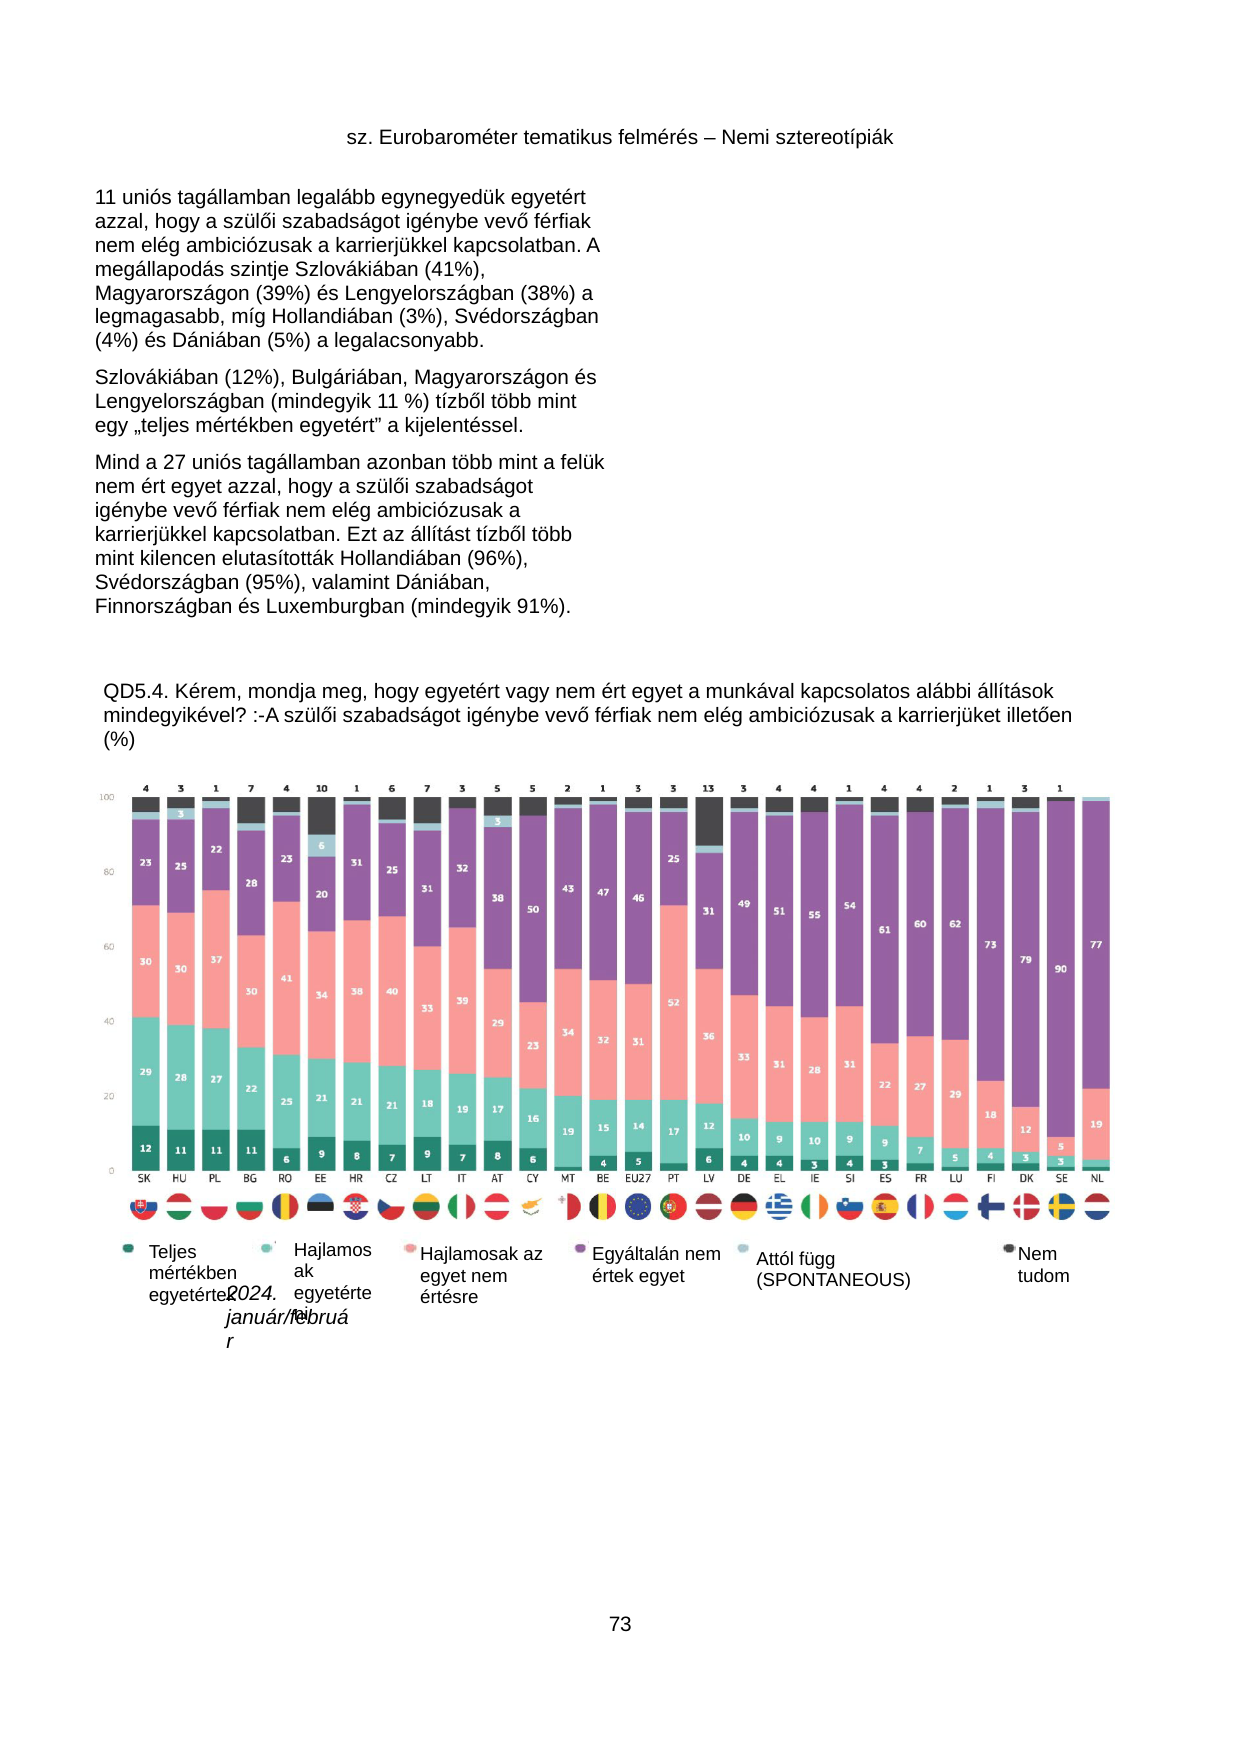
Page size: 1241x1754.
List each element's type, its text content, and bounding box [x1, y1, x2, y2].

text Mind a 27 uniós tagállamban azonban több mint a felük nem ért egyet azzal, hogy a szülői szabadságot igénybe vevő férfiak nem elég ambiciózusak a karrierjükkel kapcsolatban. Ezt az állítást tízből több mint kilencen elutasították Hollandiában (96%), Svédországban (95%), valamint Dániában, Finnországban és Luxemburgban (mindegyik 91%). [94, 450, 605, 618]
text 11 uniós tagállamban legalább egynegyedük egyetért azzal, hogy a szülői szabadságot igénybe vevő férfiak nem elég ambiciózusak a karrierjükkel kapcsolatban. A megállapodás szintje Szlovákiában (41%), Magyarországon (39%) és Lengyelországban (38%) a legmagasabb, míg Hollandiában (3%), Svédországban (4%) és Dániában (5%) a legalacsonyabb. [94, 184, 605, 352]
picture [89, 779, 1115, 1223]
picture [116, 1226, 1016, 1263]
text Szlovákiában (12%), Bulgáriában, Magyarországon és Lengyelországban (mindegyik 11 %) tízből több mint egy „teljes mértékben egyetért” a kijelentéssel. [94, 365, 605, 437]
